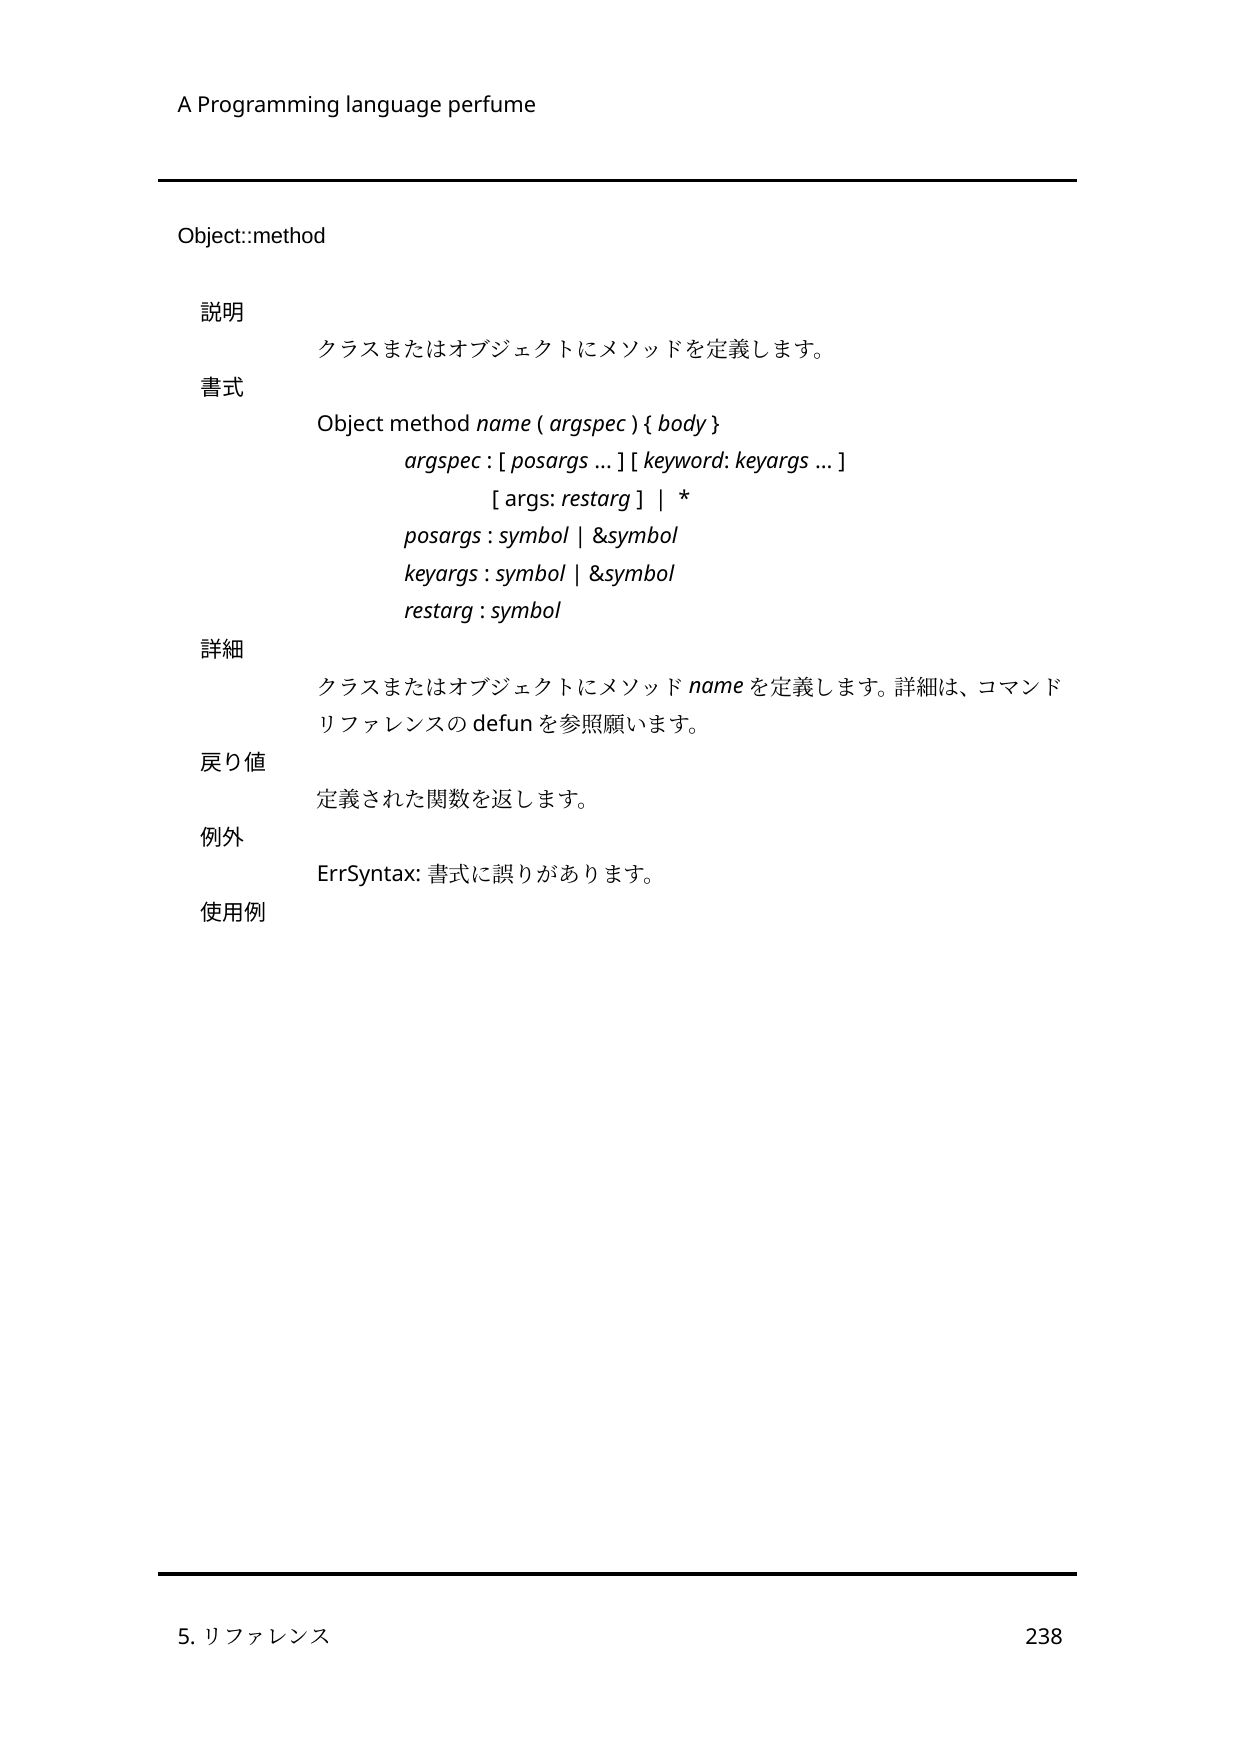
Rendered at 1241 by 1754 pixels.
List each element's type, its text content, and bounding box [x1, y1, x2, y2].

table_cell 定義された関数を返します。 [317, 742, 1063, 817]
table_cell クラスまたはオブジェクトにメソッドnameを定義します。詳細は、コマンドリファレンスのdefunを参照願います。 [317, 629, 1063, 742]
table_cell 書式 [200, 367, 317, 629]
table_cell 詳細 [200, 629, 317, 742]
table_cell ErrSyntax: 書式に誤りがあります。 [317, 817, 1063, 892]
table_cell [317, 892, 1063, 967]
table_header 説明 [200, 292, 317, 367]
table_cell Object method name ( argspec ) { body } argspec : [ posargs ... ] [ keyword: keyargs ... ] [ args: restarg ] | * posargs : symbol | &symbol keyargs : symbol | &symbol restarg : symbol [317, 367, 1063, 629]
table_header クラスまたはオブジェクトにメソッドを定義します。 [317, 292, 1063, 367]
subtitle Object::method [177, 217, 1063, 254]
table_cell 使用例 [200, 892, 317, 967]
table_cell 例外 [200, 817, 317, 892]
table_cell 戻り値 [200, 742, 317, 817]
